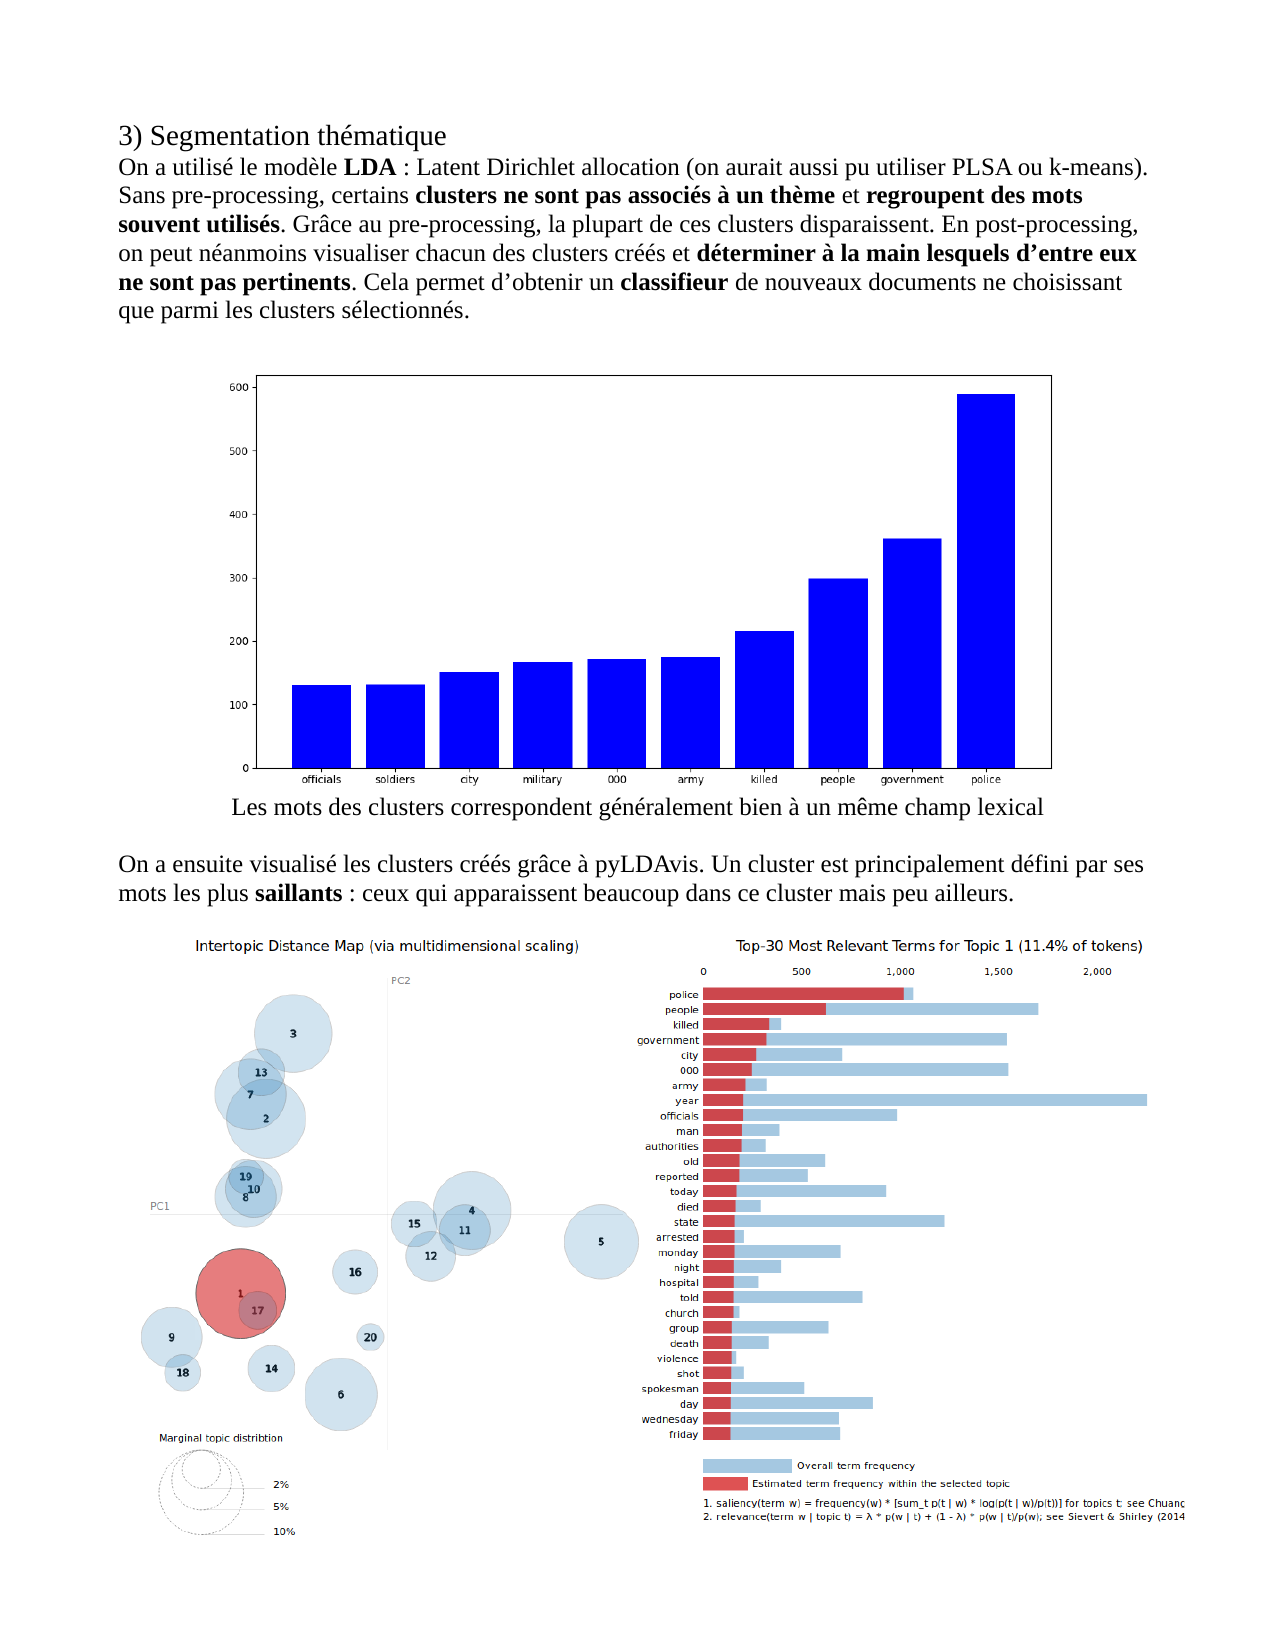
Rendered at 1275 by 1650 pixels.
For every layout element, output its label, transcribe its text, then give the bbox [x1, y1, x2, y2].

text Sans pre-processing, certains clusters ne sont pas associés à un thème et regroupent des mots souvent utilisés. Grâce au pre-processing, la plupart de ces clusters disparaissent. En post-processing, on peut néanmoins visualiser chacun des clusters créés et déterminer à la main lesquels d’entre eux ne sont pas pertinents. Cela permet d’obtenir un classifieur de nouveaux documents ne choisissant que parmi les clusters sélectionnés. [118, 180, 1157, 324]
text 3) Segmentation thématique [118, 118, 1157, 152]
text On a utilisé le modèle LDA : Latent Dirichlet allocation (on aurait aussi pu utiliser PLSA ou k-means). [118, 152, 1157, 180]
text Les mots des clusters correspondent généralement bien à un même champ lexical [118, 353, 1157, 820]
picture [116, 934, 1185, 1544]
picture [217, 372, 1058, 792]
text On a ensuite visualisé les clusters créés grâce à pyLDAvis. Un cluster est principalement défini par ses mots les plus saillants : ceux qui apparaissent beaucoup dans ce cluster mais peu ailleurs. [118, 849, 1157, 907]
